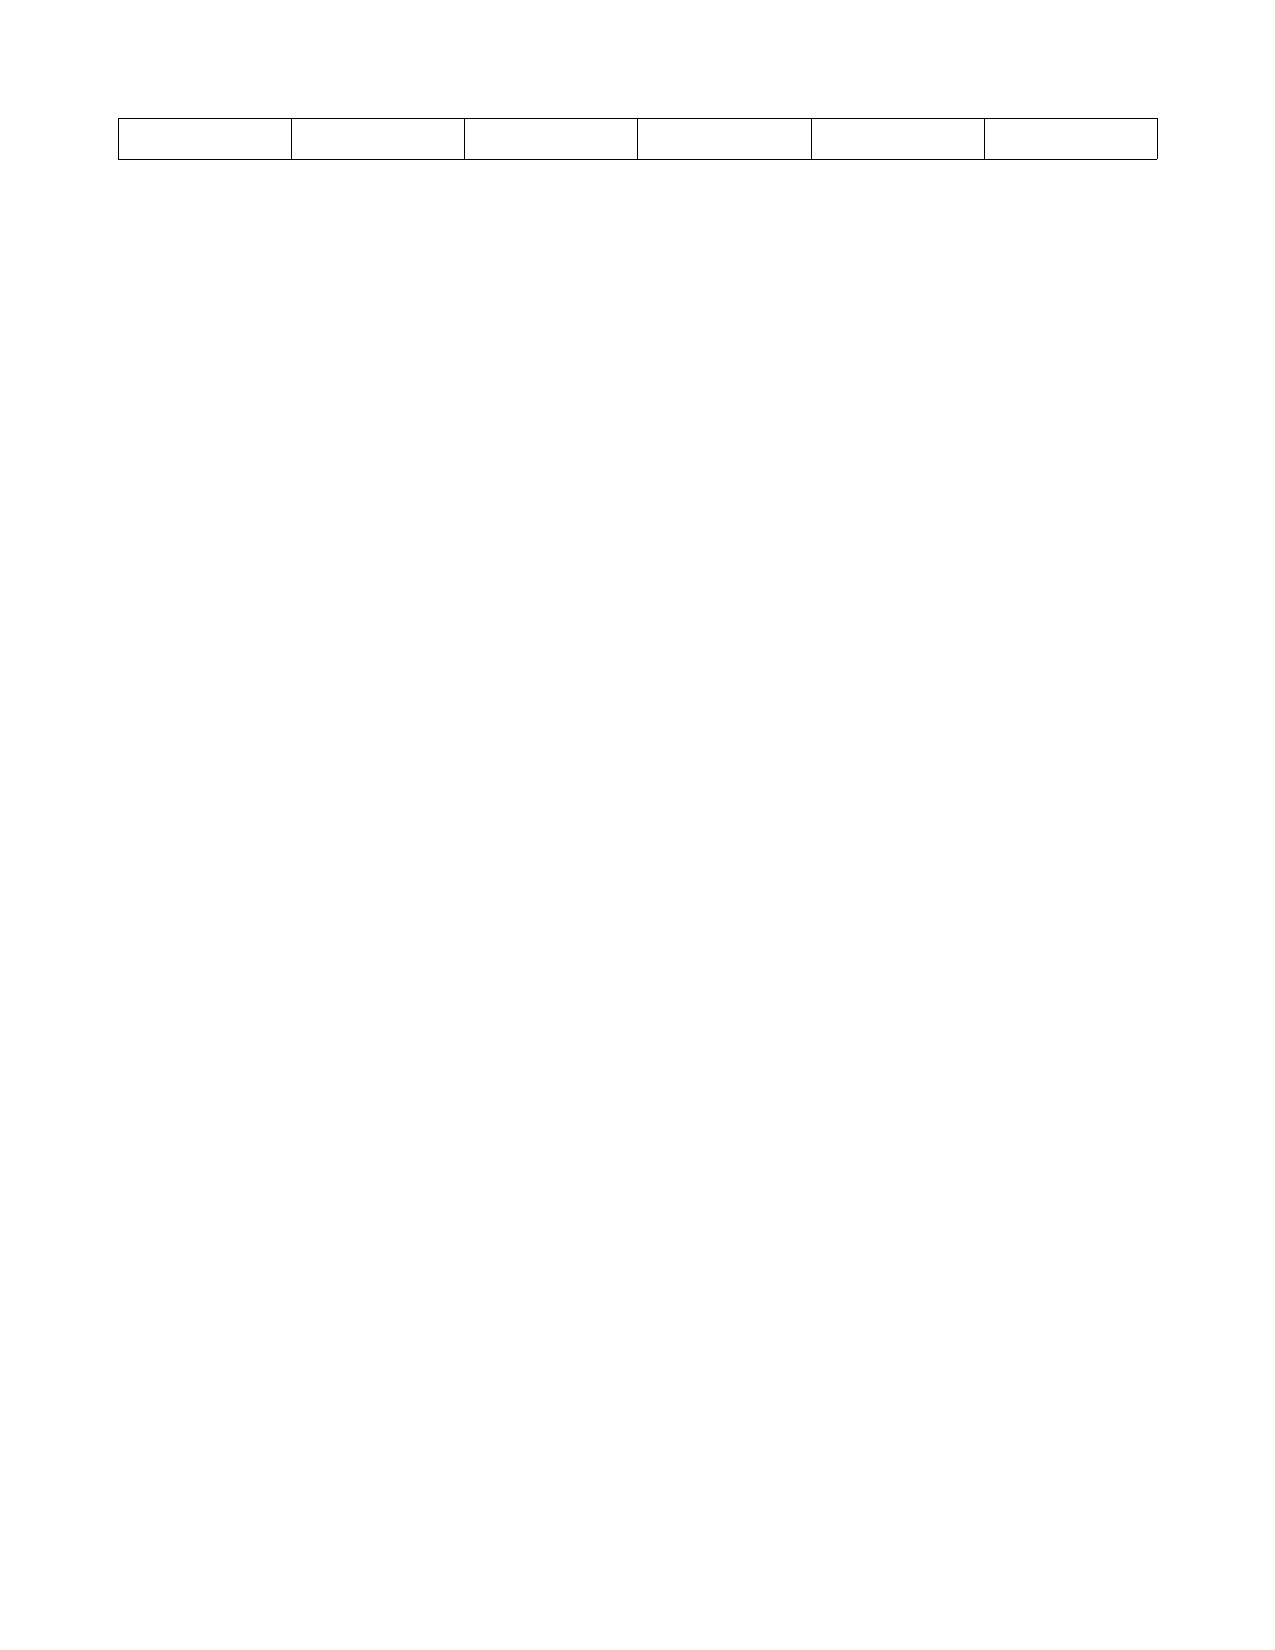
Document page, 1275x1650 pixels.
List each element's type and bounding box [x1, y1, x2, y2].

table_cell [119, 119, 291, 158]
table_cell [985, 119, 1157, 158]
table_cell [465, 119, 637, 158]
table_cell [638, 119, 811, 158]
table_cell [812, 119, 984, 158]
table_cell [292, 119, 464, 158]
